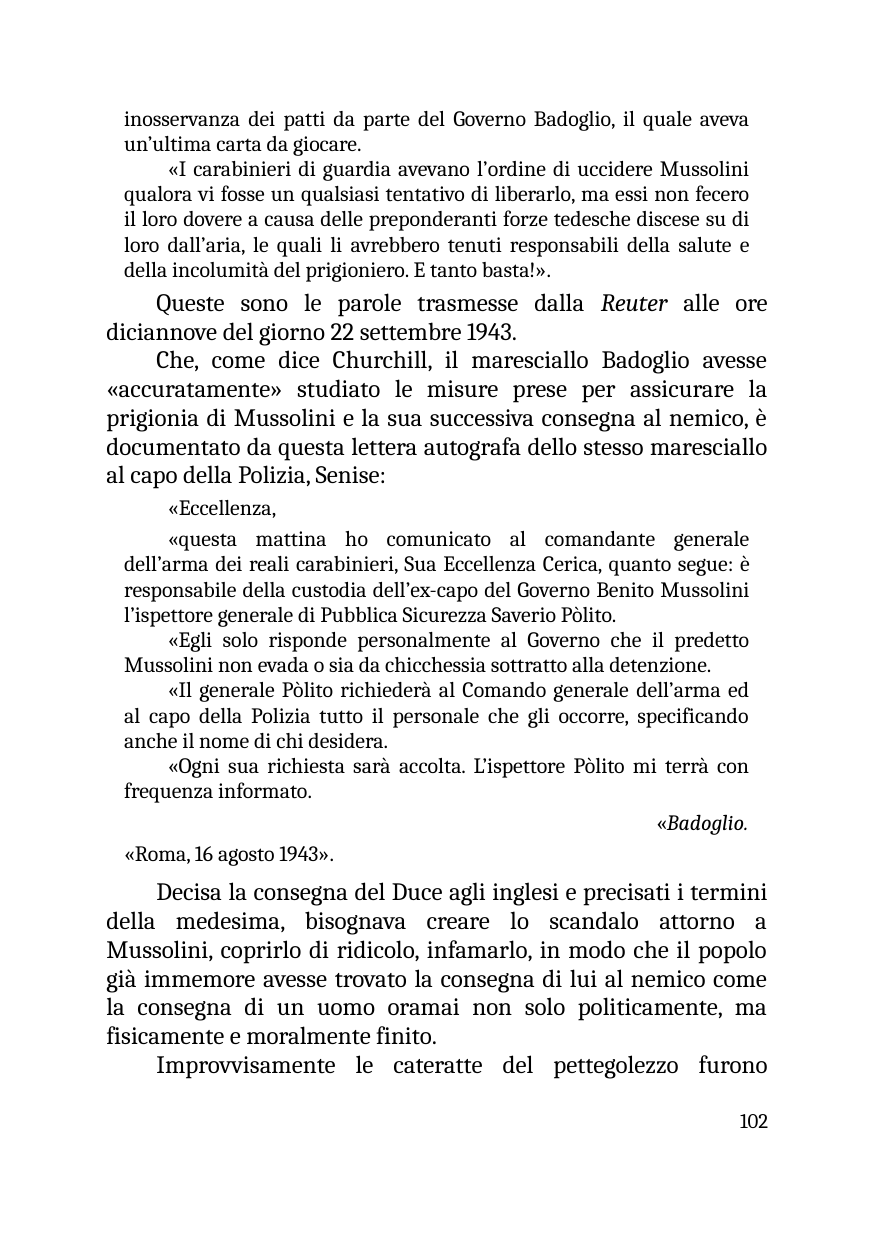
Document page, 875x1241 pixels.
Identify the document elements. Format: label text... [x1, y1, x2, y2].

text Decisa la consegna del Duce agli inglesi e precisati i termini della medesima, bisognava creare lo scandalo attorno a Mussolini, coprirlo di ridicolo, infamarlo, in modo che il popolo già immemore avesse trovato la consegna di lui al nemico come la consegna di un uomo oramai non solo politicamente, ma fisicamente e moralmente finito. [106, 878, 768, 1051]
text «I carabinieri di guardia avevano l’ordine di uccidere Mussolini qualora vi fosse un qualsiasi tentativo di liberarlo, ma essi non fecero il loro dovere a causa delle preponderanti forze tedesche discese su di loro dall’aria, le quali li avrebbero tenuti responsabili della salute e della incolumità del prigioniero. E tanto basta!». [124, 157, 750, 283]
text «Roma, 16 agosto 1943». [106, 841, 768, 867]
text «Eccellenza, [124, 496, 750, 521]
text inosservanza dei patti da parte del Governo Badoglio, il quale aveva un’ultima carta da giocare. [124, 106, 750, 157]
text Improvvisamente le cateratte del pettegolezzo furono [106, 1051, 768, 1079]
text «Egli solo risponde personalmente al Governo che il predetto Mussolini non evada o sia da chicchessia sottratto alla detenzione. [124, 628, 750, 678]
text «Il generale Pòlito richiederà al Comando generale dell’arma ed al capo della Polizia tutto il personale che gli occorre, specificando anche il nome di chi desidera. [124, 678, 750, 754]
text «questa mattina ho comunicato al comandante generale dell’arma dei reali carabinieri, Sua Eccellenza Cerica, quanto segue: è responsabile della custodia dell’ex-capo del Governo Benito Mussolini l’ispettore generale di Pubblica Sicurezza Saverio Pòlito. [124, 527, 750, 628]
text «Badoglio. [106, 810, 750, 835]
text Che, come dice Churchill, il maresciallo Badoglio avesse «accuratamente» studiato le misure prese per assicurare la prigionia di Mussolini e la sua successiva consegna al nemico, è documentato da questa lettera autografa dello stesso maresciallo al capo della Polizia, Senise: [106, 346, 768, 490]
text «Ogni sua richiesta sarà accolta. L’ispettore Pòlito mi terrà con frequenza informato. [124, 754, 750, 804]
text Queste sono le parole trasmesse dalla Reuter alle ore diciannove del giorno 22 settembre 1943. [106, 289, 768, 346]
